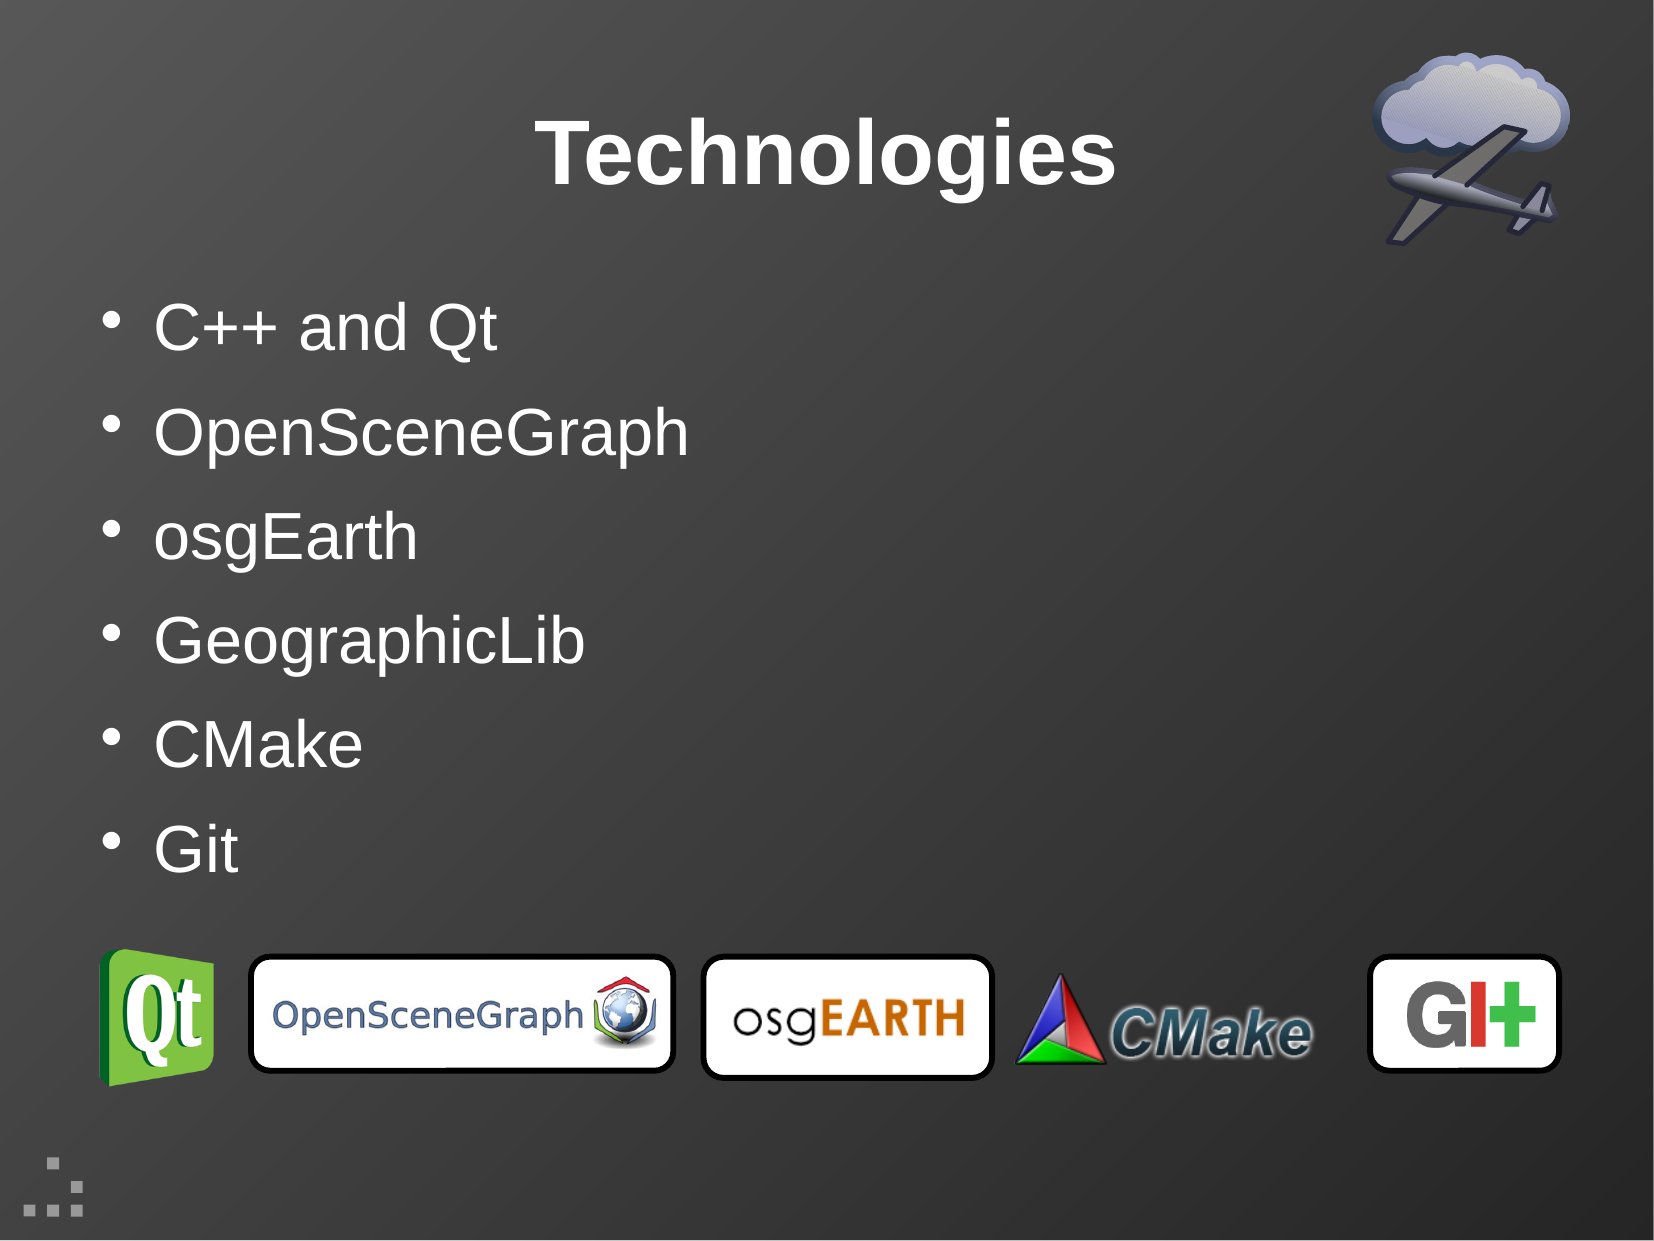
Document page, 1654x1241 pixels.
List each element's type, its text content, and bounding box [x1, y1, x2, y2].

text_box [1370, 956, 1560, 1071]
picture [1405, 980, 1536, 1048]
text_box [250, 956, 674, 1071]
picture [1003, 946, 1335, 1078]
title Technologies [82, 49, 1571, 257]
text_box [703, 956, 993, 1078]
list C++ and Qt OpenSceneGraph osgEarth GeographicLib CMake Git [82, 290, 1538, 1010]
picture [732, 995, 967, 1047]
picture [267, 969, 661, 1056]
picture [94, 944, 260, 1111]
